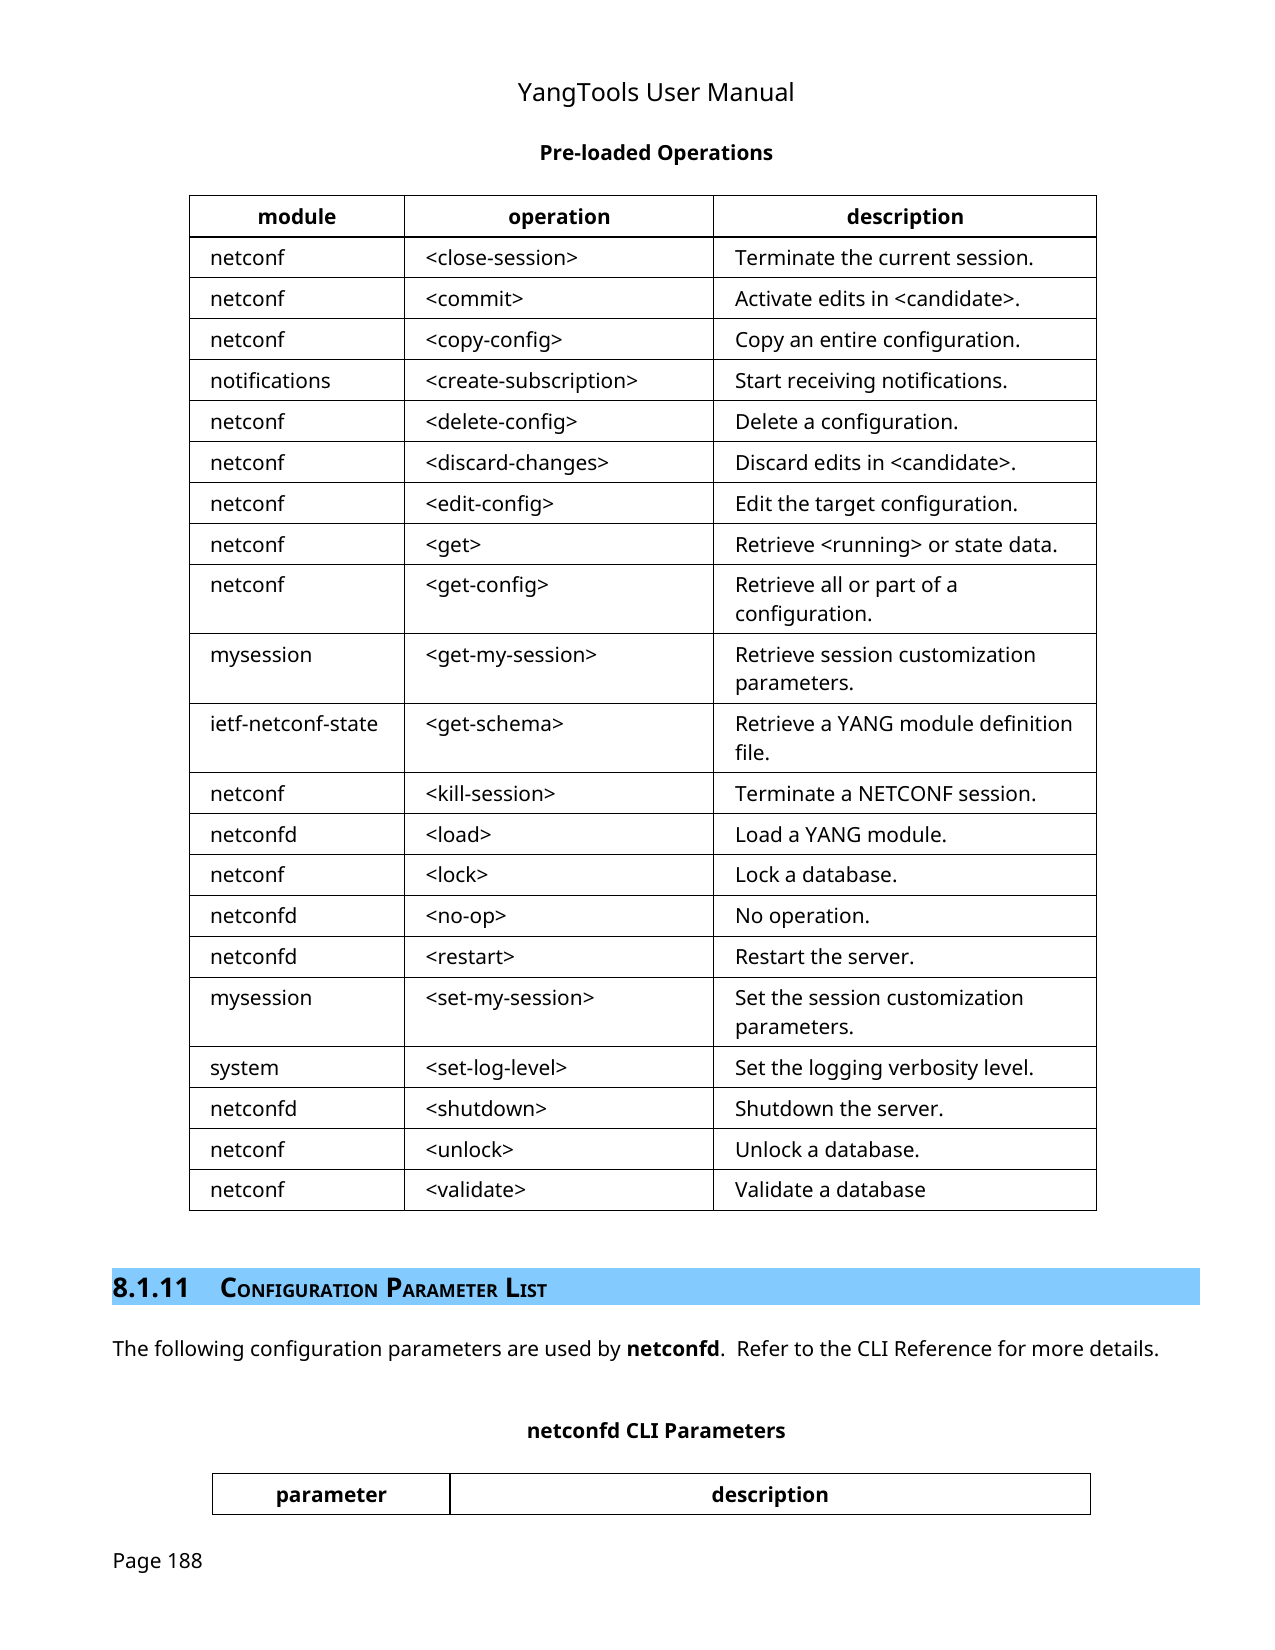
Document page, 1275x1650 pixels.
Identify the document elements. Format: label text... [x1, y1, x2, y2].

table_cell Lock a database. [714, 855, 1096, 895]
table_cell Terminate the current session. [714, 238, 1096, 277]
table_cell netconf [190, 1170, 404, 1210]
table_cell <create-subscription> [405, 360, 713, 400]
table_cell netconf [190, 401, 404, 441]
table_cell Retrieve session customization parameters. [714, 634, 1096, 703]
table_cell Start receiving notifications. [714, 360, 1096, 400]
table_cell Retrieve a YANG module definition file. [714, 704, 1096, 772]
table_cell ietf-netconf-state [190, 704, 404, 772]
table_cell netconf [190, 565, 404, 633]
table_cell Restart the server. [714, 937, 1096, 977]
table_cell Set the session customization parameters. [714, 978, 1096, 1046]
table_cell netconf [190, 278, 404, 318]
table_cell Validate a database [714, 1170, 1096, 1210]
table_cell <lock> [405, 855, 713, 895]
table_header description [714, 196, 1096, 236]
table_header module [190, 196, 404, 236]
table_cell <validate> [405, 1170, 713, 1210]
table_cell Edit the target configuration. [714, 483, 1096, 523]
table_cell <commit> [405, 278, 713, 318]
table_cell Set the logging verbosity level. [714, 1047, 1096, 1087]
table_cell <set-my-session> [405, 978, 713, 1046]
table_cell Activate edits in <candidate>. [714, 278, 1096, 318]
table_cell netconf [190, 442, 404, 482]
table_cell netconfd [190, 937, 404, 977]
subtitle netconfd CLI Parameters [127, 1416, 1185, 1445]
table_cell Delete a configuration. [714, 401, 1096, 441]
table_cell netconf [190, 773, 404, 813]
table_cell <load> [405, 814, 713, 854]
table_header description [451, 1474, 1090, 1514]
table_cell <get-schema> [405, 704, 713, 772]
table_cell Retrieve all or part of a configuration. [714, 565, 1096, 633]
table_cell Load a YANG module. [714, 814, 1096, 854]
table_cell netconfd [190, 814, 404, 854]
table_cell Unlock a database. [714, 1129, 1096, 1169]
table_cell <unlock> [405, 1129, 713, 1169]
table_cell <copy-config> [405, 319, 713, 359]
table_cell <get-config> [405, 565, 713, 633]
table_cell Retrieve <running> or state data. [714, 524, 1096, 564]
table_cell <get-my-session> [405, 634, 713, 703]
table_cell Copy an entire configuration. [714, 319, 1096, 359]
table_cell netconfd [190, 896, 404, 936]
table_cell netconf [190, 238, 404, 277]
table_cell Terminate a NETCONF session. [714, 773, 1096, 813]
table_cell system [190, 1047, 404, 1087]
table_cell netconf [190, 855, 404, 895]
table_cell netconf [190, 319, 404, 359]
table_cell <no-op> [405, 896, 713, 936]
table_cell mysession [190, 634, 404, 703]
table_cell <restart> [405, 937, 713, 977]
table_cell Discard edits in <candidate>. [714, 442, 1096, 482]
table_cell netconf [190, 524, 404, 564]
subtitle Pre-loaded Operations [127, 138, 1185, 167]
table_cell <edit-config> [405, 483, 713, 523]
table_cell <shutdown> [405, 1088, 713, 1128]
text The following configuration parameters are used by netconfd. Refer to the CLI Reference for more details. [112, 1334, 1200, 1363]
table_cell <kill-session> [405, 773, 713, 813]
table_cell <close-session> [405, 238, 713, 277]
subtitle Configuration Parameter List [112, 1268, 1200, 1305]
table_cell Shutdown the server. [714, 1088, 1096, 1128]
table_cell netconfd [190, 1088, 404, 1128]
table_header parameter [213, 1474, 449, 1514]
table_cell No operation. [714, 896, 1096, 936]
table_cell <delete-config> [405, 401, 713, 441]
table_cell <set-log-level> [405, 1047, 713, 1087]
table_cell netconf [190, 1129, 404, 1169]
table_cell notifications [190, 360, 404, 400]
table_header operation [405, 196, 713, 236]
table_cell <get> [405, 524, 713, 564]
table_cell <discard-changes> [405, 442, 713, 482]
table_cell mysession [190, 978, 404, 1046]
table_cell netconf [190, 483, 404, 523]
